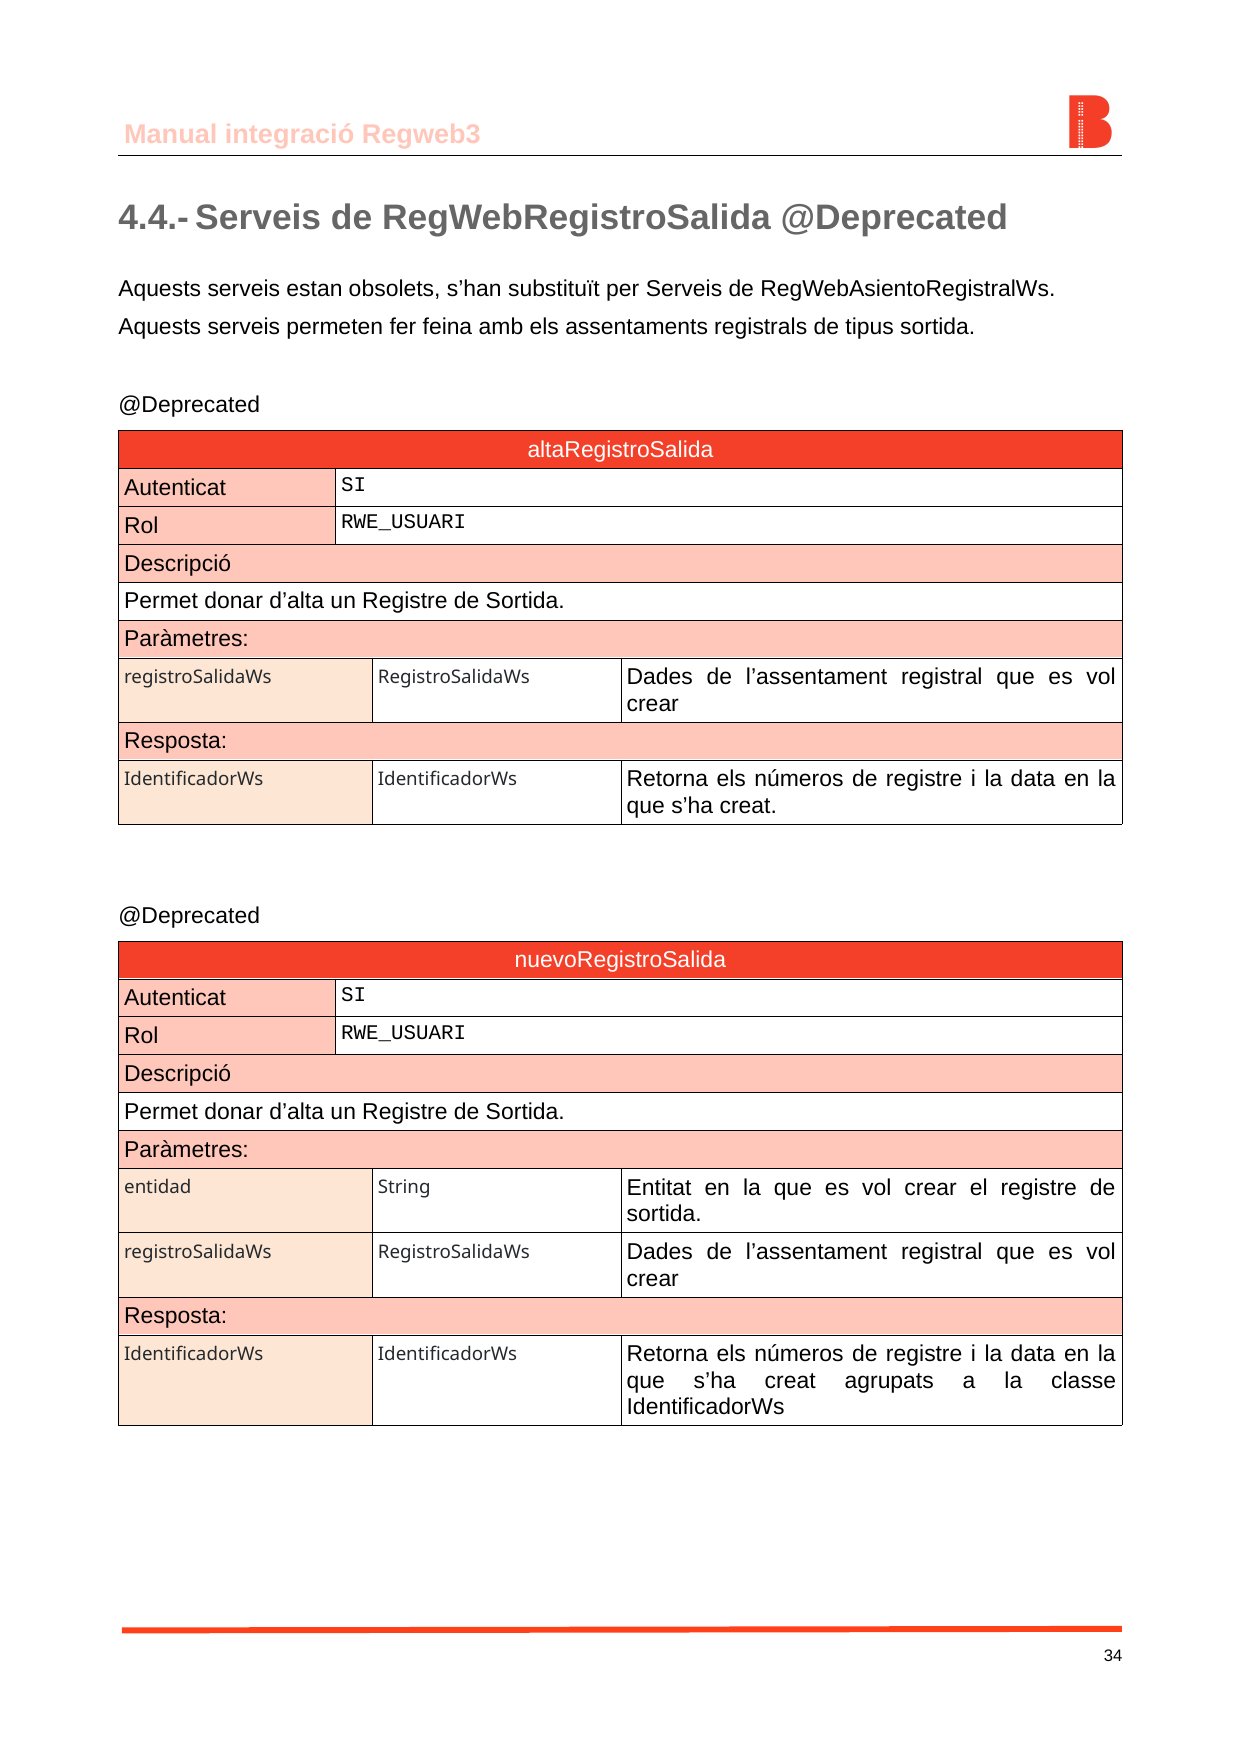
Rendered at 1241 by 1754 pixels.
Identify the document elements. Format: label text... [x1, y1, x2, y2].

table_cell IdentificadorWs [373, 761, 621, 824]
table_cell Permet donar d’alta un Registre de Sortida. [119, 583, 1122, 619]
table_cell RegistroSalidaWs [373, 1233, 621, 1297]
table_cell RWE_USUARI [336, 1017, 1122, 1054]
table_cell Resposta: [119, 1298, 1122, 1334]
table_cell IdentificadorWs [119, 1336, 372, 1425]
table_cell Entitat en la que es vol crear el registre de sortida. [622, 1169, 1122, 1232]
table_cell Descripció [119, 1055, 1122, 1092]
table_cell registroSalidaWs [119, 1233, 372, 1297]
table_cell SI [336, 469, 1122, 506]
text Aquests serveis permeten fer feina amb els assentaments registrals de tipus sortida. [118, 313, 1122, 340]
table_cell Rol [119, 507, 335, 544]
text @Deprecated [118, 391, 1122, 417]
table_cell Dades de l’assentament registral que es vol crear [622, 1233, 1122, 1297]
subtitle Serveis de RegWebRegistroSalida @Deprecated [118, 196, 1122, 237]
table_cell entidad [119, 1169, 372, 1232]
table_cell Paràmetres: [119, 621, 1122, 657]
table_cell Retorna els números de registre i la data en la que s’ha creat. [622, 761, 1122, 824]
table_cell Paràmetres: [119, 1131, 1122, 1168]
table_header altaRegistroSalida [119, 431, 1122, 468]
table_cell String [373, 1169, 621, 1232]
table_cell registroSalidaWs [119, 659, 372, 722]
table_cell Rol [119, 1017, 335, 1054]
table_cell Retorna els números de registre i la data en la que s’ha creat agrupats a la classe IdentificadorWs [622, 1336, 1122, 1425]
text @Deprecated [118, 902, 1122, 928]
table_cell SI [336, 980, 1122, 1016]
table_cell Autenticat [119, 980, 335, 1016]
picture [1063, 94, 1117, 150]
table_cell RWE_USUARI [336, 507, 1122, 544]
text Aquests serveis estan obsolets, s’han substituït per Serveis de RegWebAsientoRegistralWs. [118, 274, 1122, 301]
table_cell RegistroSalidaWs [373, 659, 621, 722]
table_cell Permet donar d’alta un Registre de Sortida. [119, 1093, 1122, 1130]
table_header nuevoRegistroSalida [119, 942, 1122, 978]
table_cell Descripció [119, 545, 1122, 582]
table_cell Resposta: [119, 723, 1122, 759]
table_cell Autenticat [119, 469, 335, 506]
table_cell IdentificadorWs [373, 1336, 621, 1425]
table_cell IdentificadorWs [119, 761, 372, 824]
table_cell Dades de l’assentament registral que es vol crear [622, 659, 1122, 722]
